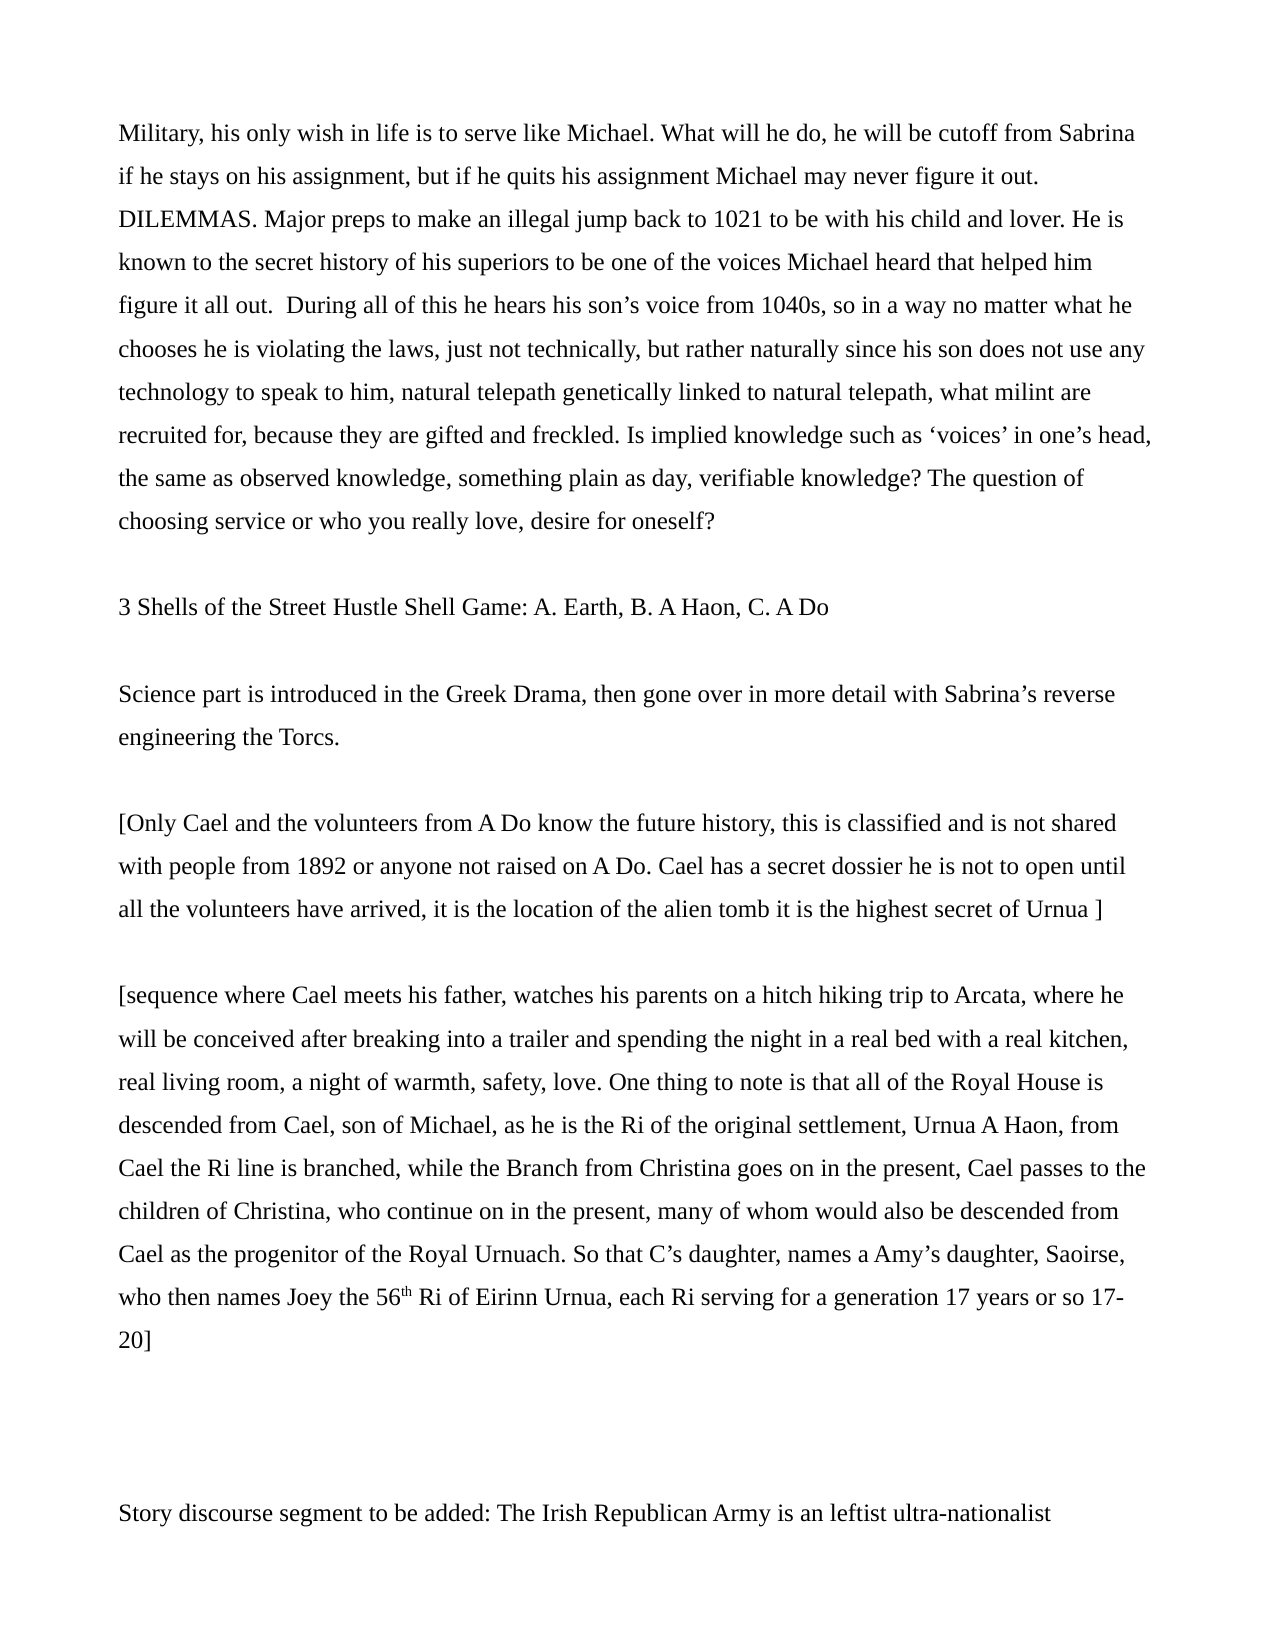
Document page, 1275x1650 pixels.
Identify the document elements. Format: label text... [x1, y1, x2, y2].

text [sequence where Cael meets his father, watches his parents on a hitch hiking trip to Arcata, where he will be conceived after breaking into a trailer and spending the night in a real bed with a real kitchen, real living room, a night of warmth, safety, love. One thing to note is that all of the Royal House is descended from Cael, son of Michael, as he is the Ri of the original settlement, Urnua A Haon, from Cael the Ri line is branched, while the Branch from Christina goes on in the present, Cael passes to the children of Christina, who continue on in the present, many of whom would also be descended from Cael as the progenitor of the Royal Urnuach. So that C’s daughter, names a Amy’s daughter, Saoirse, who then names Joey the 56th Ri of Eirinn Urnua, each Ri serving for a generation 17 years or so 17-20] [118, 981, 1157, 1354]
text [Only Cael and the volunteers from A Do know the future history, this is classified and is not shared with people from 1892 or anyone not raised on A Do. Cael has a secret dossier he is not to open until all the volunteers have arrived, it is the location of the alien tomb it is the highest secret of Urnua ] [118, 808, 1157, 923]
text Military, his only wish in life is to serve like Michael. What will he do, he will be cutoff from Sabrina if he stays on his assignment, but if he quits his assignment Michael may never figure it out. DILEMMAS. Major preps to make an illegal jump back to 1021 to be with his child and lover. He is known to the secret history of his superiors to be one of the voices Michael heard that helped him figure it all out. During all of this he hears his son’s voice from 1040s, so in a way no matter what he chooses he is violating the laws, just not technically, but rather naturally since his son does not use any technology to speak to him, natural telepath genetically linked to natural telepath, what milint are recruited for, because they are gifted and freckled. Is implied knowledge such as ‘voices’ in one’s head, the same as observed knowledge, something plain as day, verifiable knowledge? The question of choosing service or who you really love, desire for oneself? [118, 118, 1157, 535]
text Science part is introduced in the Greek Drama, then gone over in more detail with Sabrina’s reverse engineering the Torcs. [118, 679, 1157, 751]
text Story discourse segment to be added: The Irish Republican Army is an leftist ultra-nationalist [118, 1412, 1157, 1527]
text 3 Shells of the Street Hustle Shell Game: A. Earth, B. A Haon, C. A Do [118, 592, 1157, 621]
